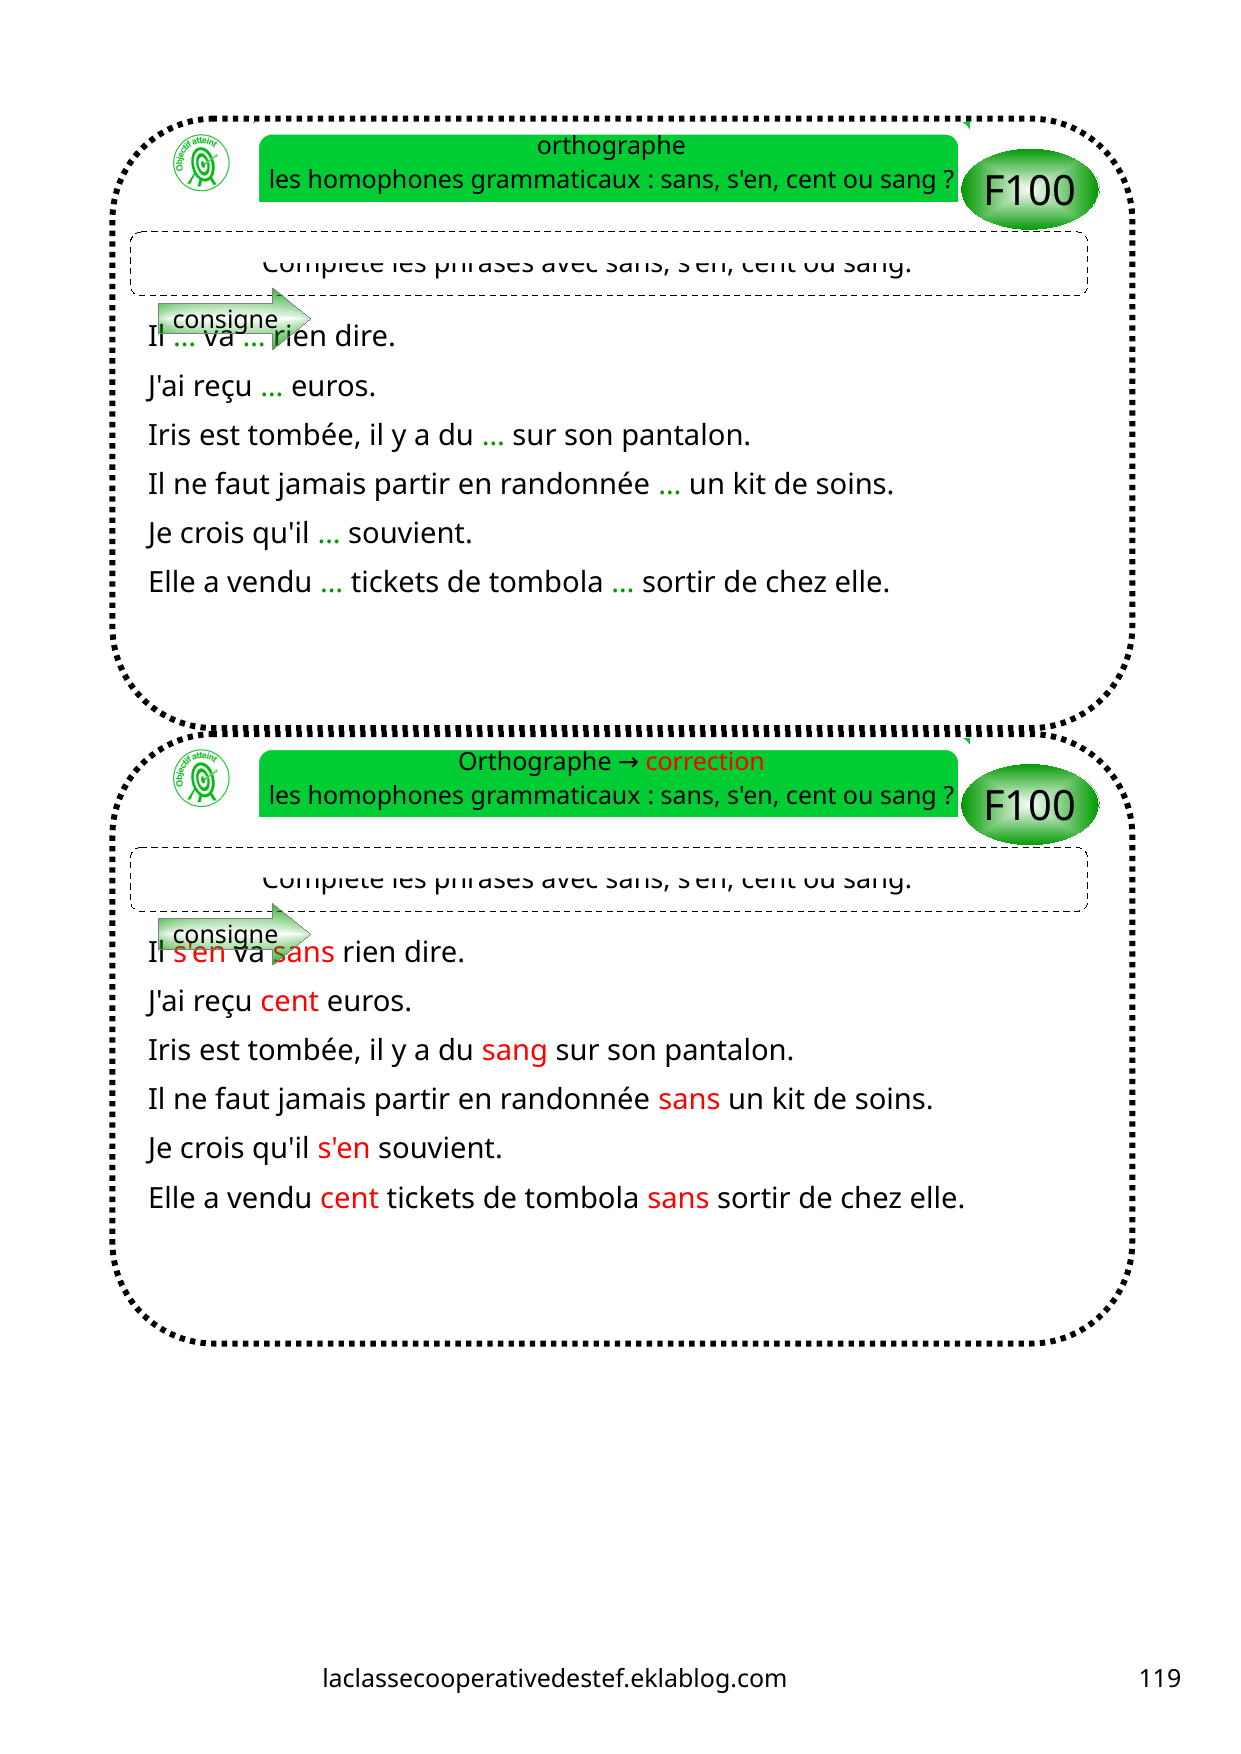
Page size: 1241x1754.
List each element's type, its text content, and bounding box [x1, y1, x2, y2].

table_cell [286, 310, 303, 314]
table_cell Complète les phrases avec sans, s'en, cent ou sang. [142, 236, 1098, 287]
table_cell [1098, 287, 1139, 310]
table_cell [1098, 851, 1139, 902]
table_cell [101, 122, 142, 202]
table_cell [167, 919, 220, 925]
table_header [142, 94, 252, 122]
table_cell [59, 287, 101, 310]
table_cell [101, 202, 142, 236]
table_cell Complète les phrases avec sans, s'en, cent ou sang. [142, 851, 1098, 902]
table_cell [1139, 607, 1181, 652]
table_cell [59, 903, 101, 925]
table_cell [248, 607, 991, 652]
table_cell [101, 851, 142, 902]
table_cell [1139, 122, 1181, 202]
table_cell [170, 304, 298, 310]
table_cell [991, 1222, 1098, 1268]
table_cell [159, 319, 244, 333]
table_header [1098, 709, 1139, 738]
table_cell [245, 322, 305, 333]
table_cell [59, 1222, 101, 1268]
table_cell orthographe les homophones grammaticaux : sans, s'en, cent ou sang ? [260, 135, 958, 202]
table_cell [101, 607, 142, 652]
table_cell [1139, 817, 1181, 851]
table_cell [970, 122, 1098, 178]
table_cell [1139, 903, 1181, 925]
table_header [253, 709, 970, 738]
table_header [970, 94, 1098, 122]
table_cell [274, 287, 1098, 310]
table_cell [159, 310, 183, 318]
table_header [101, 709, 142, 738]
table_header [101, 94, 142, 122]
table_cell [1098, 925, 1139, 1222]
table_cell [142, 738, 252, 817]
table_header [1098, 94, 1139, 122]
table_cell [101, 925, 142, 1222]
table_cell [159, 925, 217, 943]
table_cell [1098, 236, 1139, 287]
table_cell [59, 310, 101, 607]
table_cell [1139, 310, 1181, 607]
table_cell [990, 202, 1070, 213]
table_cell [260, 202, 958, 236]
table_cell [1098, 122, 1139, 202]
table_cell [142, 202, 241, 236]
table_cell [59, 202, 101, 236]
table_cell [252, 925, 305, 931]
table_cell Il s'en va sans rien dire. J'ai reçu cent euros. Iris est tombée, il y a du sang sur son pantalon. Il ne faut jamais partir en randonnée sans un kit de soins. Je crois qu'il s'en souvient. Elle a vendu cent tickets de tombola sans sortir de chez elle. [142, 925, 1098, 1222]
table_cell [248, 1222, 991, 1268]
table_header [59, 709, 101, 738]
table_cell [101, 287, 142, 310]
table_cell [101, 817, 142, 851]
table_cell [1098, 738, 1139, 817]
table_cell [101, 738, 142, 817]
table_cell [59, 122, 101, 202]
table_header [1022, 185, 1030, 194]
table_cell [274, 903, 1098, 925]
table_cell [159, 304, 169, 308]
picture [172, 132, 232, 193]
table_cell [59, 236, 101, 287]
table_cell Orthographe → correction les homophones grammaticaux : sans, s'en, cent ou sang ? [260, 751, 958, 817]
table_cell [142, 903, 272, 925]
table_cell [1139, 287, 1181, 310]
table_header [142, 709, 252, 738]
table_cell [273, 294, 288, 301]
table_cell [260, 817, 958, 851]
table_cell [246, 936, 307, 948]
table_cell [1023, 801, 1030, 809]
table_cell [1098, 310, 1139, 607]
table_cell [1098, 817, 1139, 851]
table_cell [59, 607, 101, 652]
table_cell [1139, 202, 1181, 236]
table_cell [59, 738, 101, 817]
table_cell [142, 817, 241, 851]
table_cell [101, 1222, 142, 1268]
table_cell [101, 903, 142, 925]
table_header [970, 709, 1098, 738]
table_header [985, 202, 1075, 217]
table_cell [142, 122, 252, 202]
table_cell [142, 1222, 248, 1268]
table_cell [278, 336, 287, 342]
picture [172, 748, 232, 809]
table_cell [1139, 851, 1181, 902]
table_cell [142, 287, 273, 310]
table_cell [976, 202, 1098, 236]
table_cell [59, 817, 101, 851]
table_cell [1098, 202, 1139, 236]
table_cell [1139, 925, 1181, 1222]
table_cell [1139, 1222, 1181, 1268]
table_cell [976, 817, 1098, 851]
table_cell [177, 940, 189, 946]
table_cell [142, 607, 248, 652]
table_cell Il … va … rien dire. J'ai reçu … euros. Iris est tombée, il y a du … sur son pantalon. Il ne faut jamais partir en randonnée … un kit de soins. Je crois qu'il … souvient. Elle a vendu … tickets de tombola … sortir de chez elle. [142, 310, 1098, 607]
table_header [59, 94, 101, 122]
table_cell [970, 738, 1098, 793]
table_cell [101, 310, 142, 607]
table_cell [1139, 236, 1181, 287]
table_header [253, 94, 970, 122]
table_header [1139, 94, 1181, 122]
table_cell [101, 236, 142, 287]
table_cell [191, 942, 244, 948]
table_cell [250, 918, 298, 925]
table_cell [59, 925, 101, 1222]
table_cell [1098, 607, 1139, 652]
table_cell [1139, 738, 1181, 817]
table_cell [1098, 1222, 1139, 1268]
table_cell [59, 851, 101, 902]
table_cell [1098, 903, 1139, 925]
table_cell [991, 607, 1098, 652]
table_header [1139, 709, 1181, 738]
